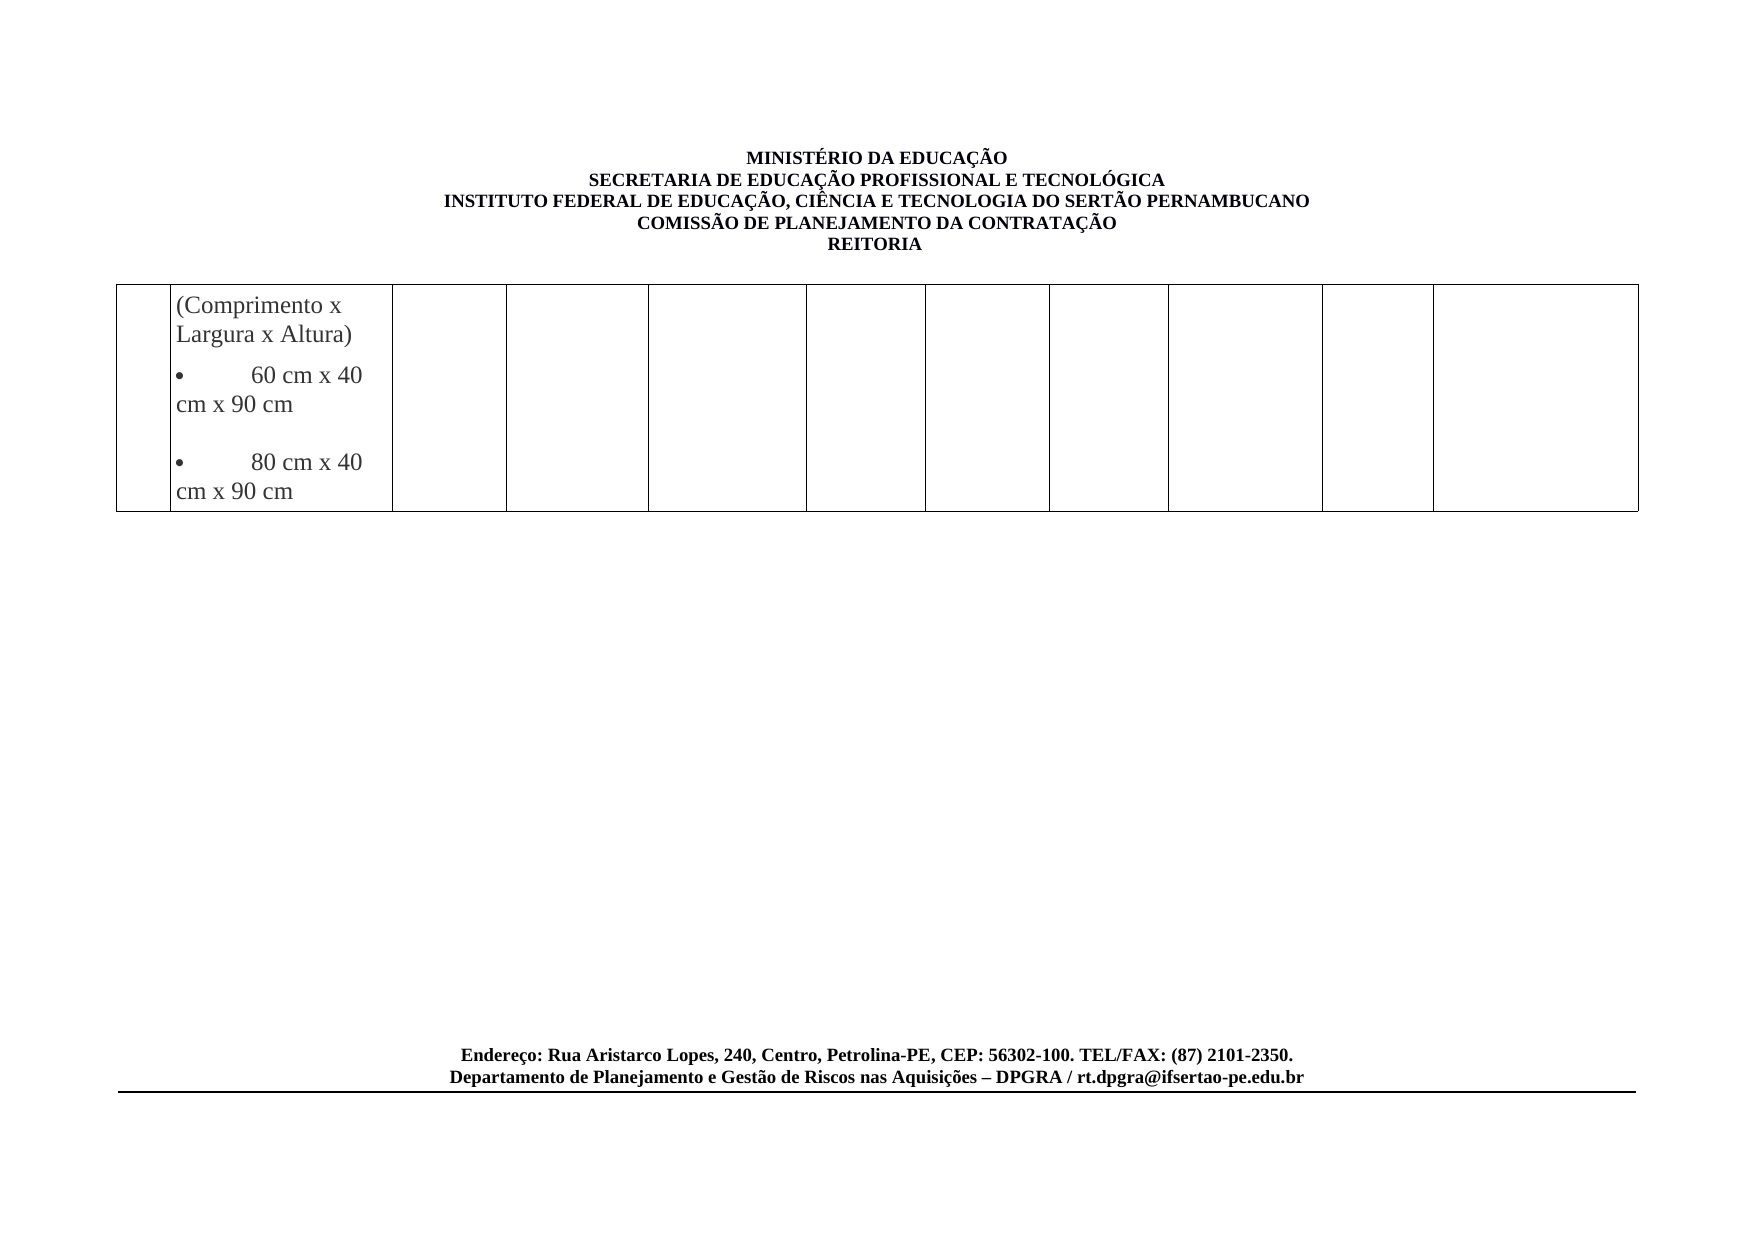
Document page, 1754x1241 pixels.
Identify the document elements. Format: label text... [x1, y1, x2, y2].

table_cell [117, 285, 170, 511]
table_cell (Comprimento x Largura x Altura) 60 cm x 40 cm x 90 cm 80 cm x 40 cm x 90 cm [171, 285, 392, 511]
table_cell [807, 285, 925, 511]
table_cell [507, 285, 648, 511]
table_cell [1050, 285, 1168, 511]
table_cell [649, 285, 806, 511]
table_cell [1169, 285, 1322, 511]
table_cell [926, 285, 1049, 511]
table_cell [393, 285, 506, 511]
table_cell [1434, 285, 1638, 511]
table_cell [1323, 285, 1433, 511]
